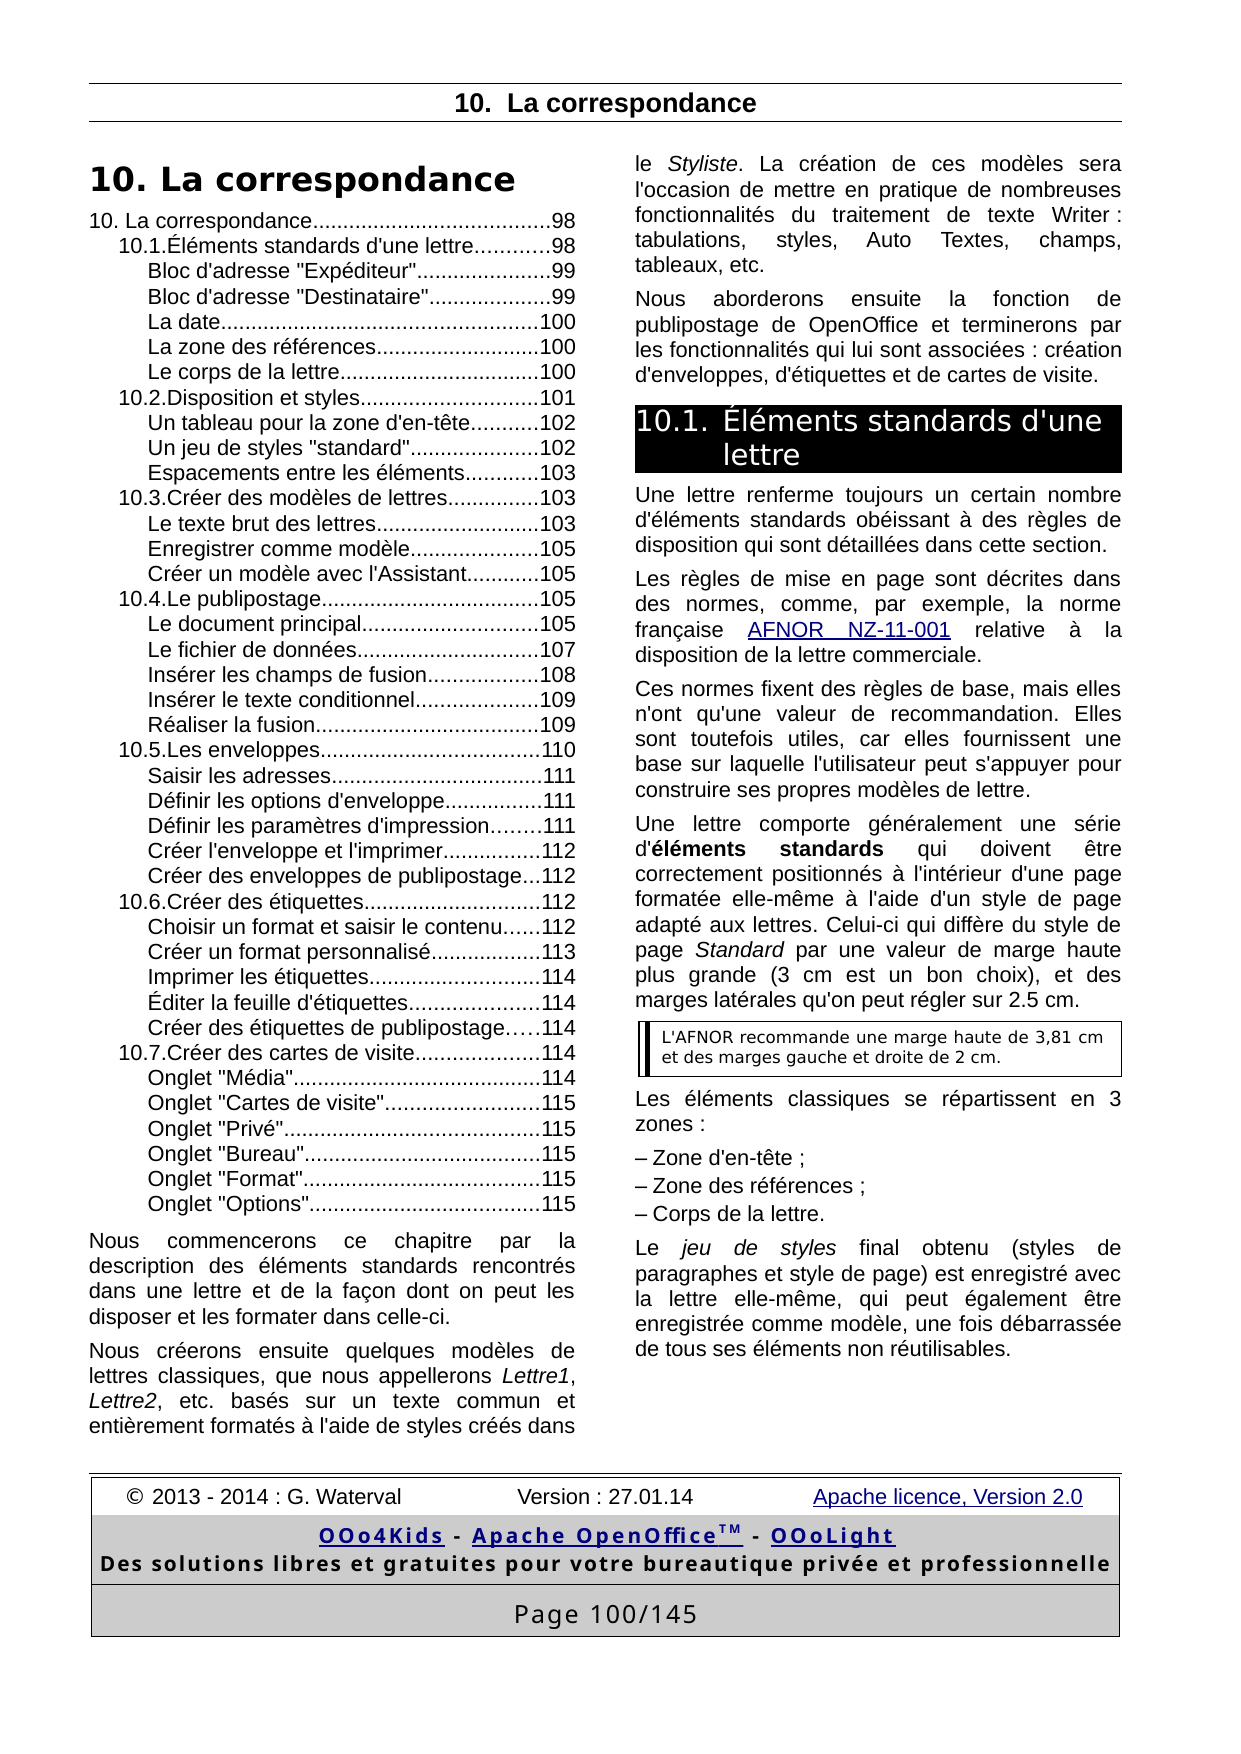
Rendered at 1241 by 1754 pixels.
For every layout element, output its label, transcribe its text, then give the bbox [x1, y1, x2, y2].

text Créer des enveloppes de publipostage 112 [147, 863, 576, 888]
text Espacements entre les éléments 103 [147, 460, 576, 485]
text Ces normes fixent des règles de base, mais elles n'ont qu'une valeur de recommandation. Elles sont toutefois utiles, car elles fournissent une base sur laquelle l'utilisateur peut s'appuyer pour construire ses propres modèles de lettre. [635, 676, 1122, 802]
text Un tableau pour la zone d'en-tête 102 [147, 409, 576, 435]
text Le fichier de données 107 [147, 636, 576, 662]
text Bloc d'adresse "Expéditeur" 99 [147, 258, 576, 283]
text Définir les paramètres d'impression 111 [147, 813, 576, 838]
text 10. La correspondance 98 [88, 208, 576, 233]
text Le corps de la lettre 100 [147, 359, 576, 384]
text La date 100 [147, 309, 576, 334]
text le Styliste. La création de ces modèles sera l'occasion de mettre en pratique de nombreuses fonctionnalités du traitement de texte Writer : tabulations, styles, Auto Textes, champs, tableaux, etc. [635, 151, 1122, 277]
text Saisir les adresses 111 [147, 762, 576, 788]
text Insérer le texte conditionnel 109 [147, 687, 576, 712]
text 10.1.Éléments standards d'une lettre 98 [118, 233, 576, 258]
list Corps de la lettre. [635, 1201, 1122, 1226]
text Nous commencerons ce chapitre par la description des éléments standards rencontrés dans une lettre et de la façon dont on peut les disposer et les formater dans celle-ci. [88, 1228, 576, 1329]
text Les règles de mise en page sont décrites dans des normes, comme, par exemple, la norme française AFNOR NZ-11-001 relative à la disposition de la lettre commerciale. [635, 566, 1122, 667]
text Réaliser la fusion 109 [147, 712, 576, 737]
text Une lettre comporte généralement une série d'éléments standards qui doivent être correctement positionnés à l'intérieur d'une page formatée elle-même à l'aide d'un style de page adapté aux lettres. Celui-ci qui diffère du style de page Standard par une valeur de marge haute plus grande (3 cm est un bon choix), et des marges latérales qu'on peut régler sur 2.5 cm. [635, 811, 1122, 1012]
text Le document principal 105 [147, 611, 576, 636]
text Créer l'enveloppe et l'imprimer 112 [147, 838, 576, 863]
text 10.3.Créer des modèles de lettres 103 [118, 485, 576, 510]
text La zone des références 100 [147, 334, 576, 359]
text Onglet "Options" 115 [147, 1191, 576, 1216]
text Nous aborderons ensuite la fonction de publipostage de OpenOffice et terminerons par les fonctionnalités qui lui sont associées : création d'enveloppes, d'étiquettes et de cartes de visite. [635, 286, 1122, 387]
text Bloc d'adresse "Destinataire" 99 [147, 283, 576, 309]
text Définir les options d'enveloppe 111 [147, 788, 576, 813]
text 10.4.Le publipostage 105 [118, 586, 576, 611]
text Onglet "Privé" 115 [147, 1115, 576, 1141]
text 10.7.Créer des cartes de visite 114 [118, 1040, 576, 1065]
text Enregistrer comme modèle 105 [147, 536, 576, 561]
text Un jeu de styles "standard" 102 [147, 435, 576, 460]
text Onglet "Bureau" 115 [147, 1141, 576, 1166]
text Créer un format personnalisé 113 [147, 939, 576, 964]
subtitle Éléments standards d'une lettre [635, 405, 1122, 473]
text 10.6.Créer des étiquettes 112 [118, 888, 576, 914]
text 10.2.Disposition et styles 101 [118, 384, 576, 409]
text Les éléments classiques se répartissent en 3 zones : [635, 1086, 1122, 1136]
text Choisir un format et saisir le contenu 112 [147, 914, 576, 939]
text Une lettre renferme toujours un certain nombre d'éléments standards obéissant à des règles de disposition qui sont détaillées dans cette section. [635, 482, 1122, 557]
text Onglet "Média" 114 [147, 1065, 576, 1090]
text Créer un modèle avec l'Assistant 105 [147, 561, 576, 586]
text Éditer la feuille d'étiquettes 114 [147, 989, 576, 1014]
text Insérer les champs de fusion 108 [147, 662, 576, 687]
text Le texte brut des lettres 103 [147, 510, 576, 536]
text Nous créerons ensuite quelques modèles de lettres classiques, que nous appellerons Lettre1, Lettre2, etc. basés sur un texte commun et entièrement formatés à l'aide de styles créés dans [88, 1338, 576, 1438]
list Le jeu de styles final obtenu (styles de paragraphes et style de page) est enregistré avec la lettre elle-même, qui peut également être enregistrée comme modèle, une fois débarrassée de tous ses éléments non réutilisables. [635, 1235, 1122, 1361]
text Imprimer les étiquettes 114 [147, 964, 576, 989]
list Zone des références ; [635, 1173, 1122, 1198]
text 10.5.Les enveloppes 110 [118, 737, 576, 762]
subtitle La correspondance [88, 160, 576, 199]
list Zone d'en-tête ; [635, 1145, 1122, 1170]
text Créer des étiquettes de publipostage 114 [147, 1014, 576, 1040]
text Onglet "Cartes de visite" 115 [147, 1090, 576, 1115]
table_header L'AFNOR recommande une marge haute de 3,81 cm et des marges gauche et droite de 2 cm. [650, 1022, 1121, 1076]
text Onglet "Format" 115 [147, 1166, 576, 1191]
